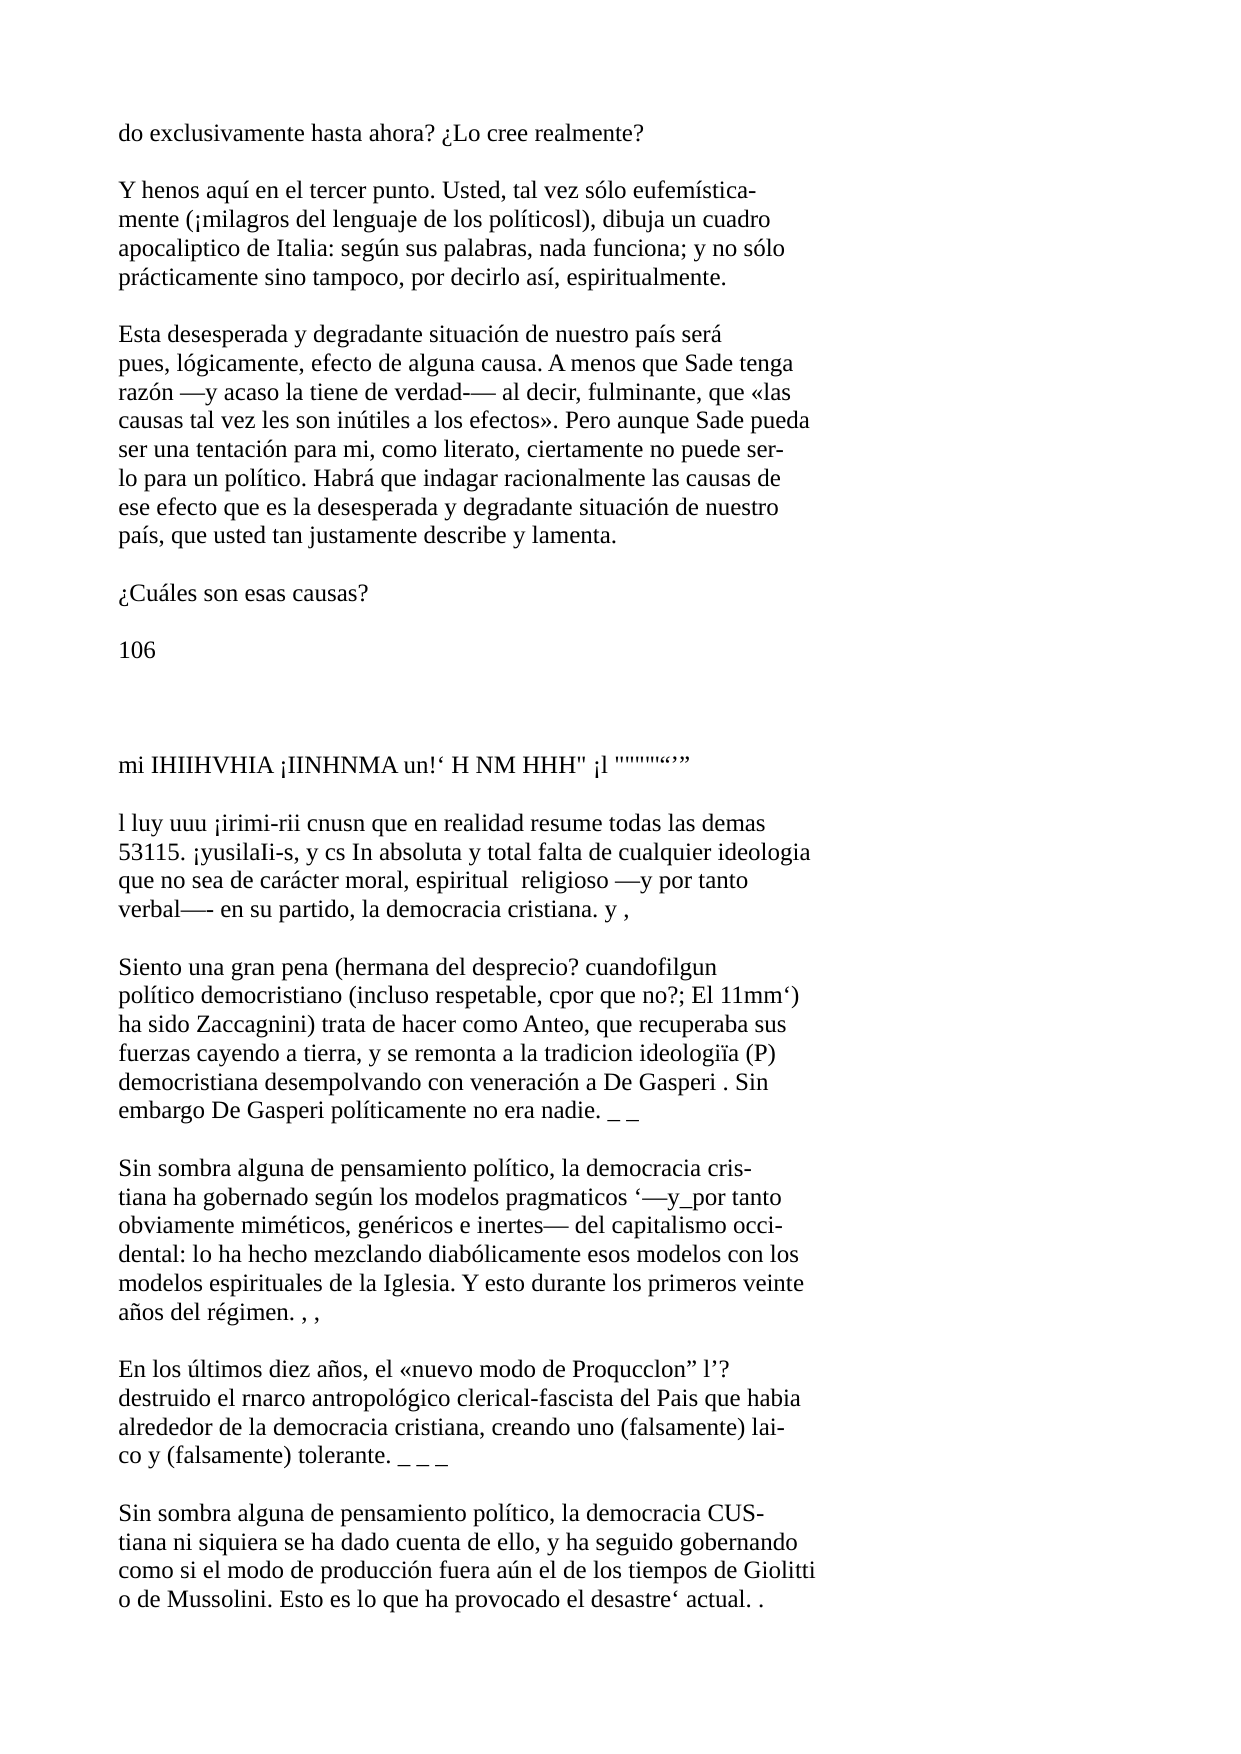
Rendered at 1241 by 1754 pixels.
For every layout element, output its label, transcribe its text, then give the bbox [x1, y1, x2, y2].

text co y (falsamente) tolerante. _ _ _ [118, 1441, 1122, 1469]
text Sin sombra alguna de pensamiento político, la democracia CUS- [118, 1498, 1122, 1527]
text democristiana desempolvando con veneración a De Gasperi . Sin [118, 1067, 1122, 1096]
text 106 [118, 636, 1122, 664]
text verbal—- en su partido, la democracia cristiana. y , [118, 894, 1122, 923]
text Y henos aquí en el tercer punto. Usted, tal vez sólo eufemística- [118, 176, 1122, 204]
text ser una tentación para mi, como literato, ciertamente no puede ser- [118, 434, 1122, 463]
text Sin sombra alguna de pensamiento político, la democracia cris- [118, 1153, 1122, 1182]
text tiana ni siquiera se ha dado cuenta de ello, y ha seguido gobernando [118, 1527, 1122, 1556]
text ese efecto que es la desesperada y degradante situación de nuestro [118, 492, 1122, 521]
text modelos espirituales de la Iglesia. Y esto durante los primeros veinte [118, 1268, 1122, 1297]
text l luy uuu ¡irimi-rii cnusn que en realidad resume todas las demas [118, 808, 1122, 837]
text destruido el rnarco antropológico clerical-fascista del Pais que habia [118, 1383, 1122, 1412]
text dental: lo ha hecho mezclando diabólicamente esos modelos con los [118, 1239, 1122, 1268]
text mi IHIIHVHIA ¡IINHNMA un!‘ H NM HHH" ¡l """"'“’” [118, 751, 1122, 779]
text En los últimos diez años, el «nuevo modo de Proqucclon” l’? [118, 1354, 1122, 1383]
text que no sea de carácter moral, espiritual religioso —y por tanto [118, 866, 1122, 894]
text tiana ha gobernado según los modelos pragmaticos ‘—y_por tanto [118, 1182, 1122, 1211]
text como si el modo de producción fuera aún el de los tiempos de Giolitti [118, 1556, 1122, 1584]
text mente (¡milagros del lenguaje de los políticosl), dibuja un cuadro [118, 204, 1122, 233]
text ¿Cuáles son esas causas? [118, 578, 1122, 607]
text pues, lógicamente, efecto de alguna causa. A menos que Sade tenga [118, 348, 1122, 377]
text o de Mussolini. Esto es lo que ha provocado el desastre‘ actual. . [118, 1584, 1122, 1613]
text político democristiano (incluso respetable, cpor que no?; El 11mm‘) [118, 981, 1122, 1009]
text años del régimen. , , [118, 1297, 1122, 1326]
text embargo De Gasperi políticamente no era nadie. _ _ [118, 1096, 1122, 1124]
text fuerzas cayendo a tierra, y se remonta a la tradicion ideologiïa (P) [118, 1038, 1122, 1067]
text apocaliptico de Italia: según sus palabras, nada funciona; y no sólo [118, 233, 1122, 262]
text causas tal vez les son inútiles a los efectos». Pero aunque Sade pueda [118, 406, 1122, 434]
text do exclusivamente hasta ahora? ¿Lo cree realmente? [118, 118, 1122, 147]
text 53115. ¡yusilaIi-s, y cs In absoluta y total falta de cualquier ideologia [118, 837, 1122, 866]
text Esta desesperada y degradante situación de nuestro país será [118, 319, 1122, 348]
text razón —y acaso la tiene de verdad-— al decir, fulminante, que «las [118, 377, 1122, 406]
text lo para un político. Habrá que indagar racionalmente las causas de [118, 463, 1122, 492]
text alrededor de la democracia cristiana, creando uno (falsamente) lai- [118, 1412, 1122, 1441]
text prácticamente sino tampoco, por decirlo así, espiritualmente. [118, 262, 1122, 291]
text obviamente miméticos, genéricos e inertes— del capitalismo occi- [118, 1211, 1122, 1239]
text país, que usted tan justamente describe y lamenta. [118, 521, 1122, 549]
text Siento una gran pena (hermana del desprecio? cuandofilgun [118, 952, 1122, 981]
text ha sido Zaccagnini) trata de hacer como Anteo, que recuperaba sus [118, 1009, 1122, 1038]
